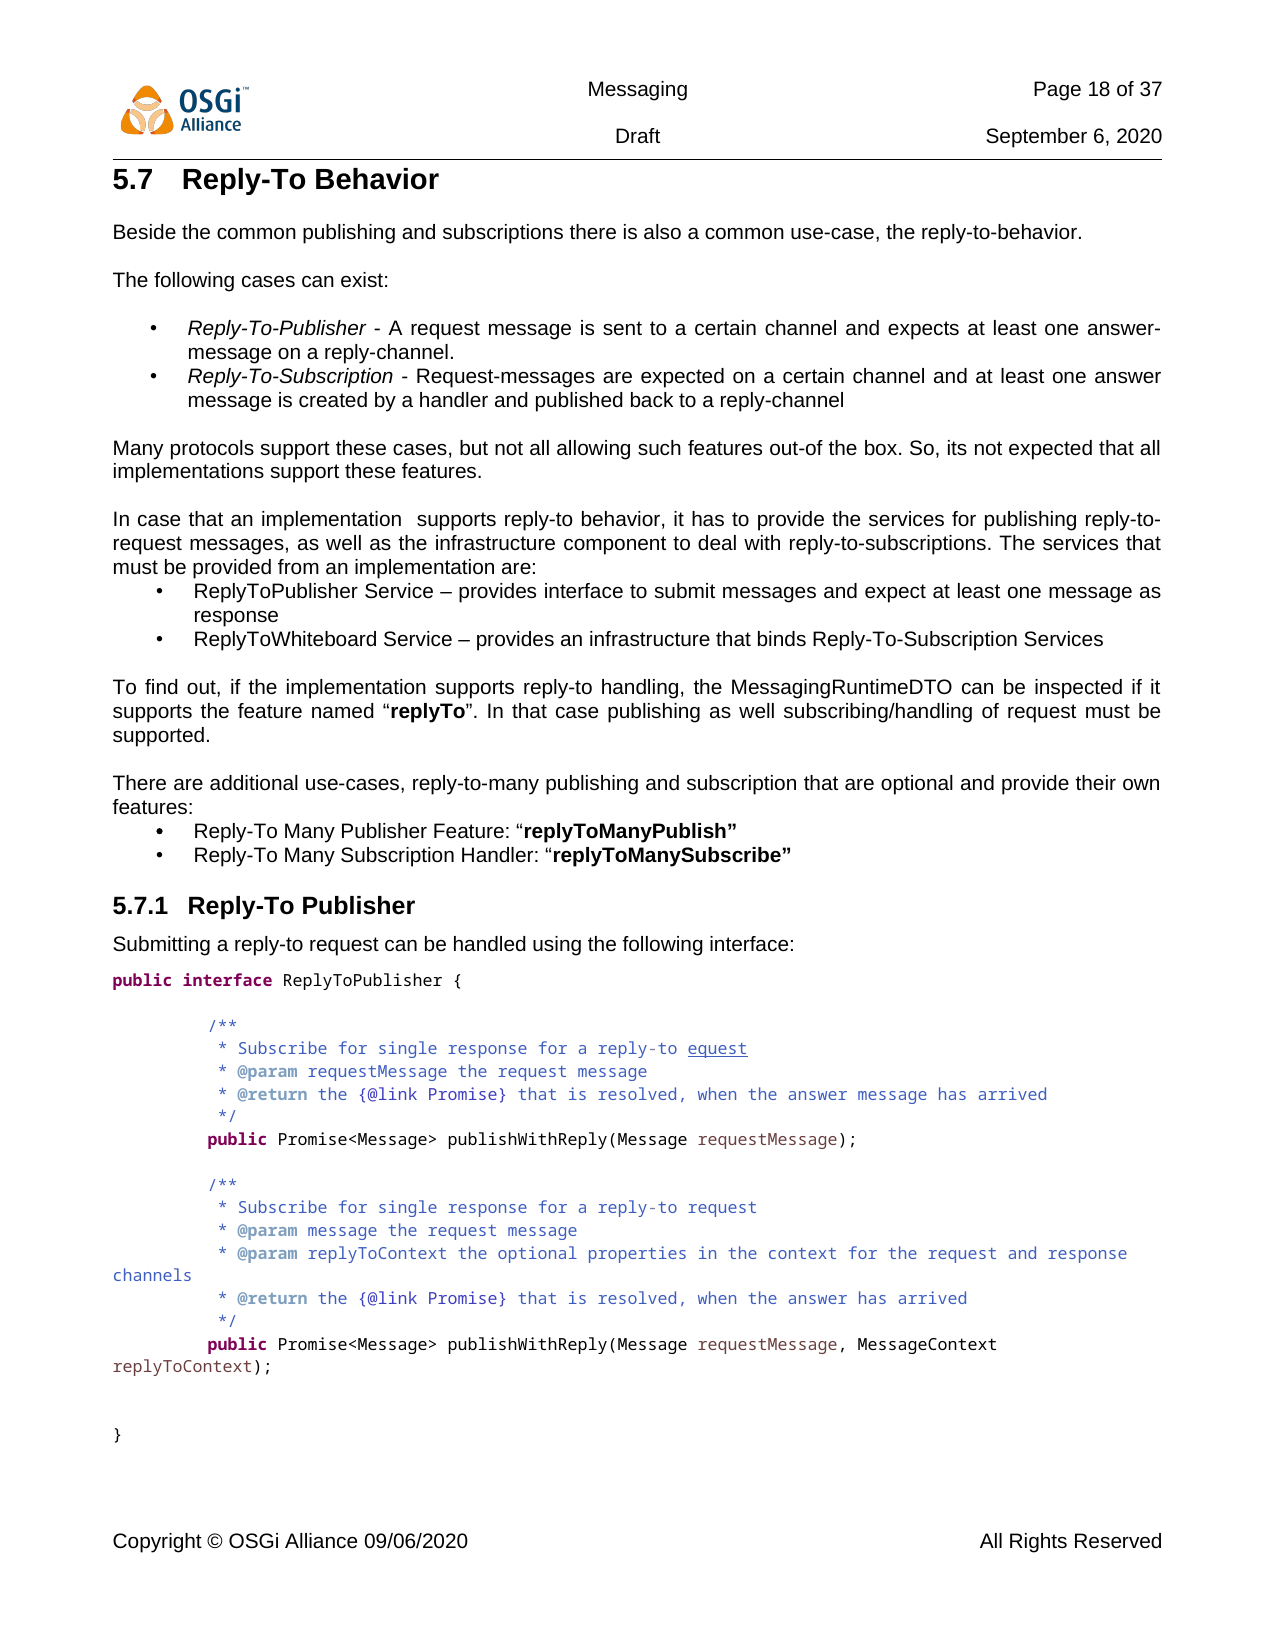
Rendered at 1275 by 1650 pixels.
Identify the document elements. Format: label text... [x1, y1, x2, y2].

text The following cases can exist: [112, 267, 1162, 291]
text */ [112, 1309, 1162, 1332]
text * @param requestMessage the request message [112, 1059, 1162, 1082]
text To find out, if the implementation supports reply-to handling, the MessagingRuntimeDTO can be inspected if it supports the feature named “replyTo”. In that case publishing as well subscribing/handling of request must be supported. [112, 675, 1162, 747]
list Reply-To Many Publisher Feature: “replyToManyPublish” [156, 819, 1162, 843]
subtitle Reply-To Publisher [112, 891, 1162, 920]
text public Promise<Message> publishWithReply(Message requestMessage, MessageContext replyToContext); [112, 1332, 1162, 1377]
text public interface ReplyToPublisher { [112, 969, 1162, 991]
list ReplyToWhiteboard Service – provides an infrastructure that binds Reply-To-Subscription Services [156, 627, 1162, 651]
text * Subscribe for single response for a reply-to request [112, 1196, 1162, 1218]
list Reply-To Many Subscription Handler: “replyToManySubscribe” [156, 843, 1162, 867]
list Reply-To-Subscription - Request-messages are expected on a certain channel and at least one answer message is created by a handler and published back to a reply-channel [150, 363, 1162, 411]
text * @param message the request message [112, 1218, 1162, 1241]
text There are additional use-cases, reply-to-many publishing and subscription that are optional and provide their own features: [112, 771, 1162, 819]
text * @return the {@link Promise} that is resolved, when the answer has arrived [112, 1287, 1162, 1309]
text In case that an implementation supports reply-to behavior, it has to provide the services for publishing reply-to-request messages, as well as the infrastructure component to deal with reply-to-subscriptions. The services that must be provided from an implementation are: [112, 507, 1162, 579]
text * @return the {@link Promise} that is resolved, when the answer message has arrived [112, 1082, 1162, 1105]
list Reply-To-Publisher - A request message is sent to a certain channel and expects at least one answer-message on a reply-channel. [150, 315, 1162, 363]
subtitle Reply-To Behavior [112, 160, 1162, 196]
text */ [112, 1105, 1162, 1128]
text public Promise<Message> publishWithReply(Message requestMessage); [112, 1128, 1162, 1150]
text /** [112, 1173, 1162, 1196]
list ReplyToPublisher Service – provides interface to submit messages and expect at least one message as response [156, 579, 1162, 627]
text } [112, 1423, 1162, 1446]
text /** [112, 1014, 1162, 1037]
text Many protocols support these cases, but not all allowing such features out-of the box. So, its not expected that all implementations support these features. [112, 435, 1162, 483]
text Beside the common publishing and subscriptions there is also a common use-case, the reply-to-behavior. [112, 219, 1162, 243]
text Submitting a reply-to request can be handled using the following interface: [112, 932, 1162, 956]
picture [113, 78, 257, 142]
text * Subscribe for single response for a reply-to equest [112, 1037, 1162, 1059]
text * @param replyToContext the optional properties in the context for the request and response channels [112, 1241, 1162, 1287]
